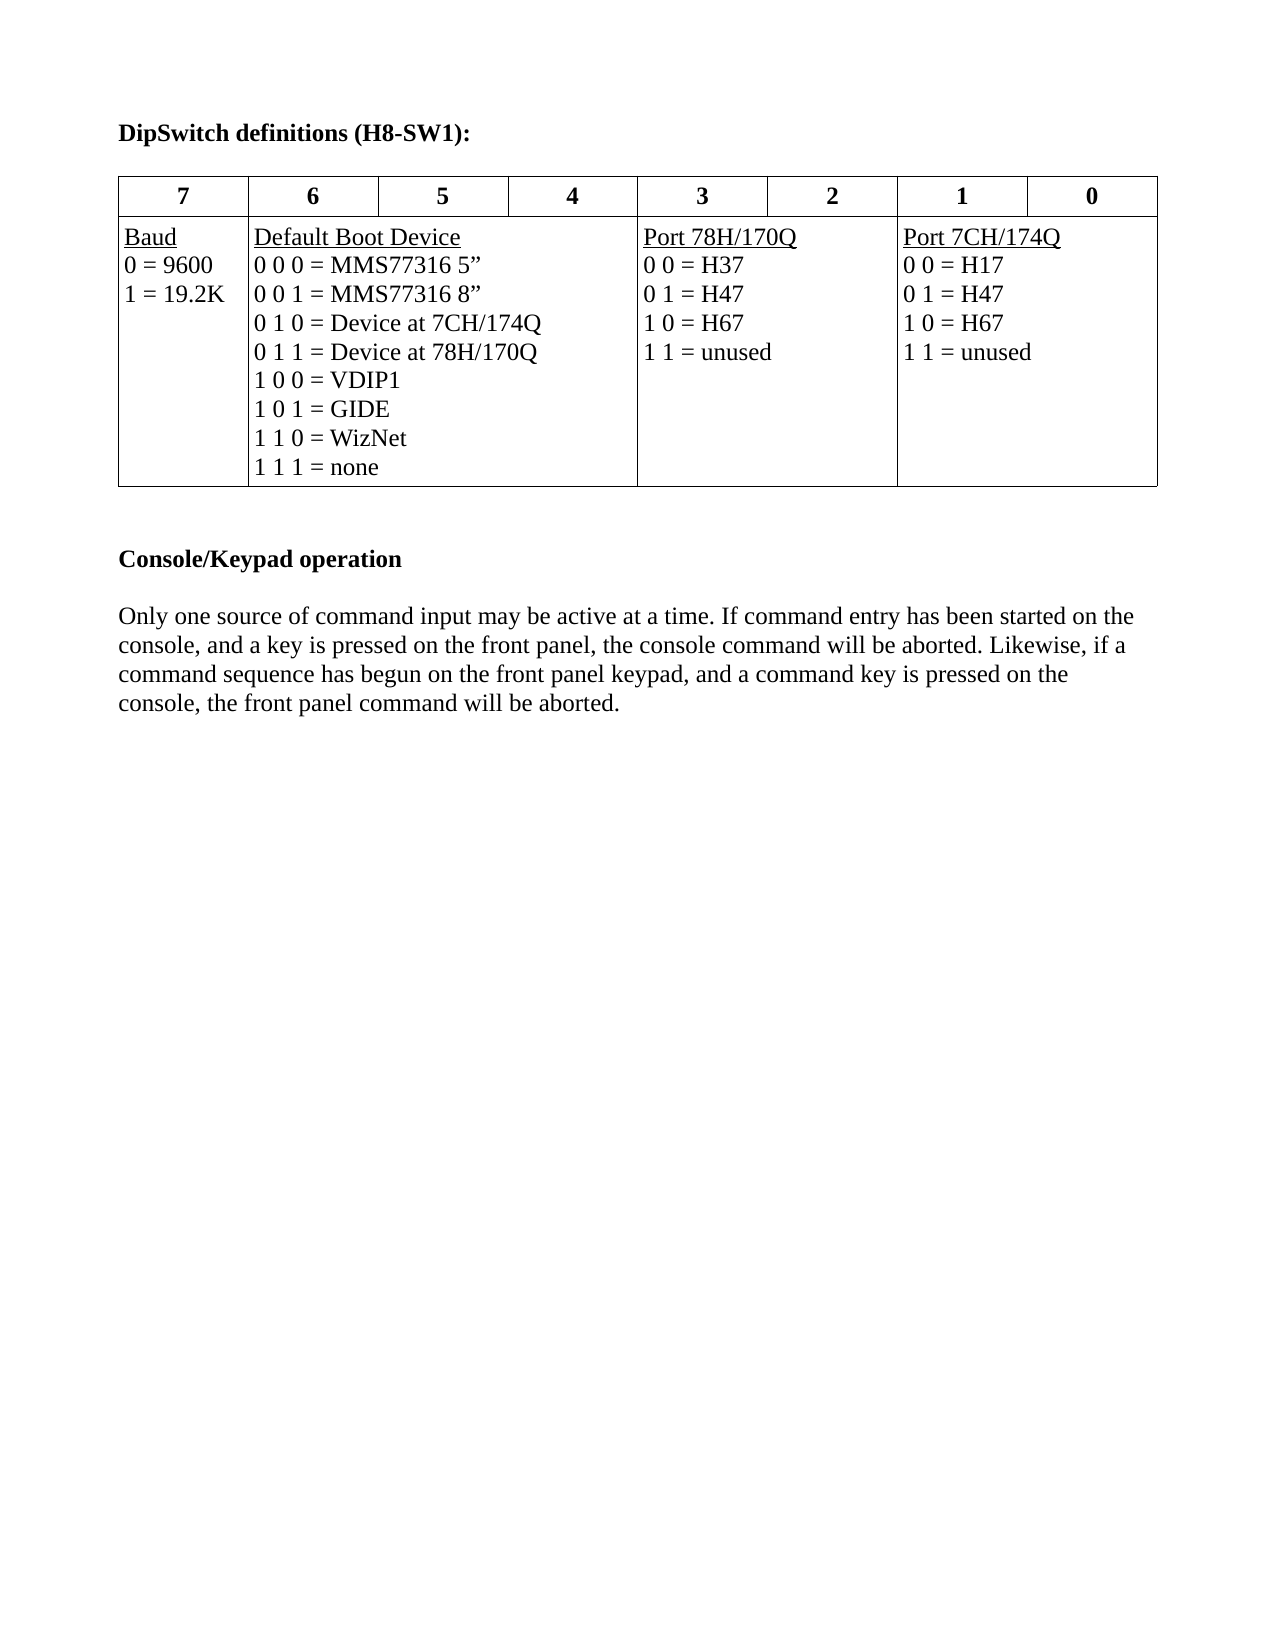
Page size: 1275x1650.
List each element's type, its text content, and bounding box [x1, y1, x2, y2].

table_cell Baud 0 = 9600 1 = 19.2K [119, 217, 248, 486]
table_header 1 [898, 177, 1027, 216]
text DipSwitch definitions (H8-SW1): [118, 118, 1157, 147]
text Only one source of command input may be active at a time. If command entry has been started on the console, and a key is pressed on the front panel, the console command will be aborted. Likewise, if a command sequence has begun on the front panel keypad, and a command key is pressed on the console, the front panel command will be aborted. [118, 601, 1157, 716]
table_header 6 [249, 177, 378, 216]
text Console/Keypad operation [118, 544, 1157, 573]
table_header 3 [638, 177, 767, 216]
table_header 0 [1028, 177, 1157, 216]
table_header 5 [379, 177, 508, 216]
table_header 2 [768, 177, 897, 216]
table_cell Port 7CH/174Q 0 0 = H17 0 1 = H47 1 0 = H67 1 1 = unused [898, 217, 1157, 486]
table_cell Default Boot Device 0 0 0 = MMS77316 5” 0 0 1 = MMS77316 8” 0 1 0 = Device at 7CH/174Q 0 1 1 = Device at 78H/170Q 1 0 0 = VDIP1 1 0 1 = GIDE 1 1 0 = WizNet 1 1 1 = none [249, 217, 637, 486]
table_header 7 [119, 177, 248, 216]
table_header 4 [509, 177, 637, 216]
table_cell Port 78H/170Q 0 0 = H37 0 1 = H47 1 0 = H67 1 1 = unused [638, 217, 897, 486]
